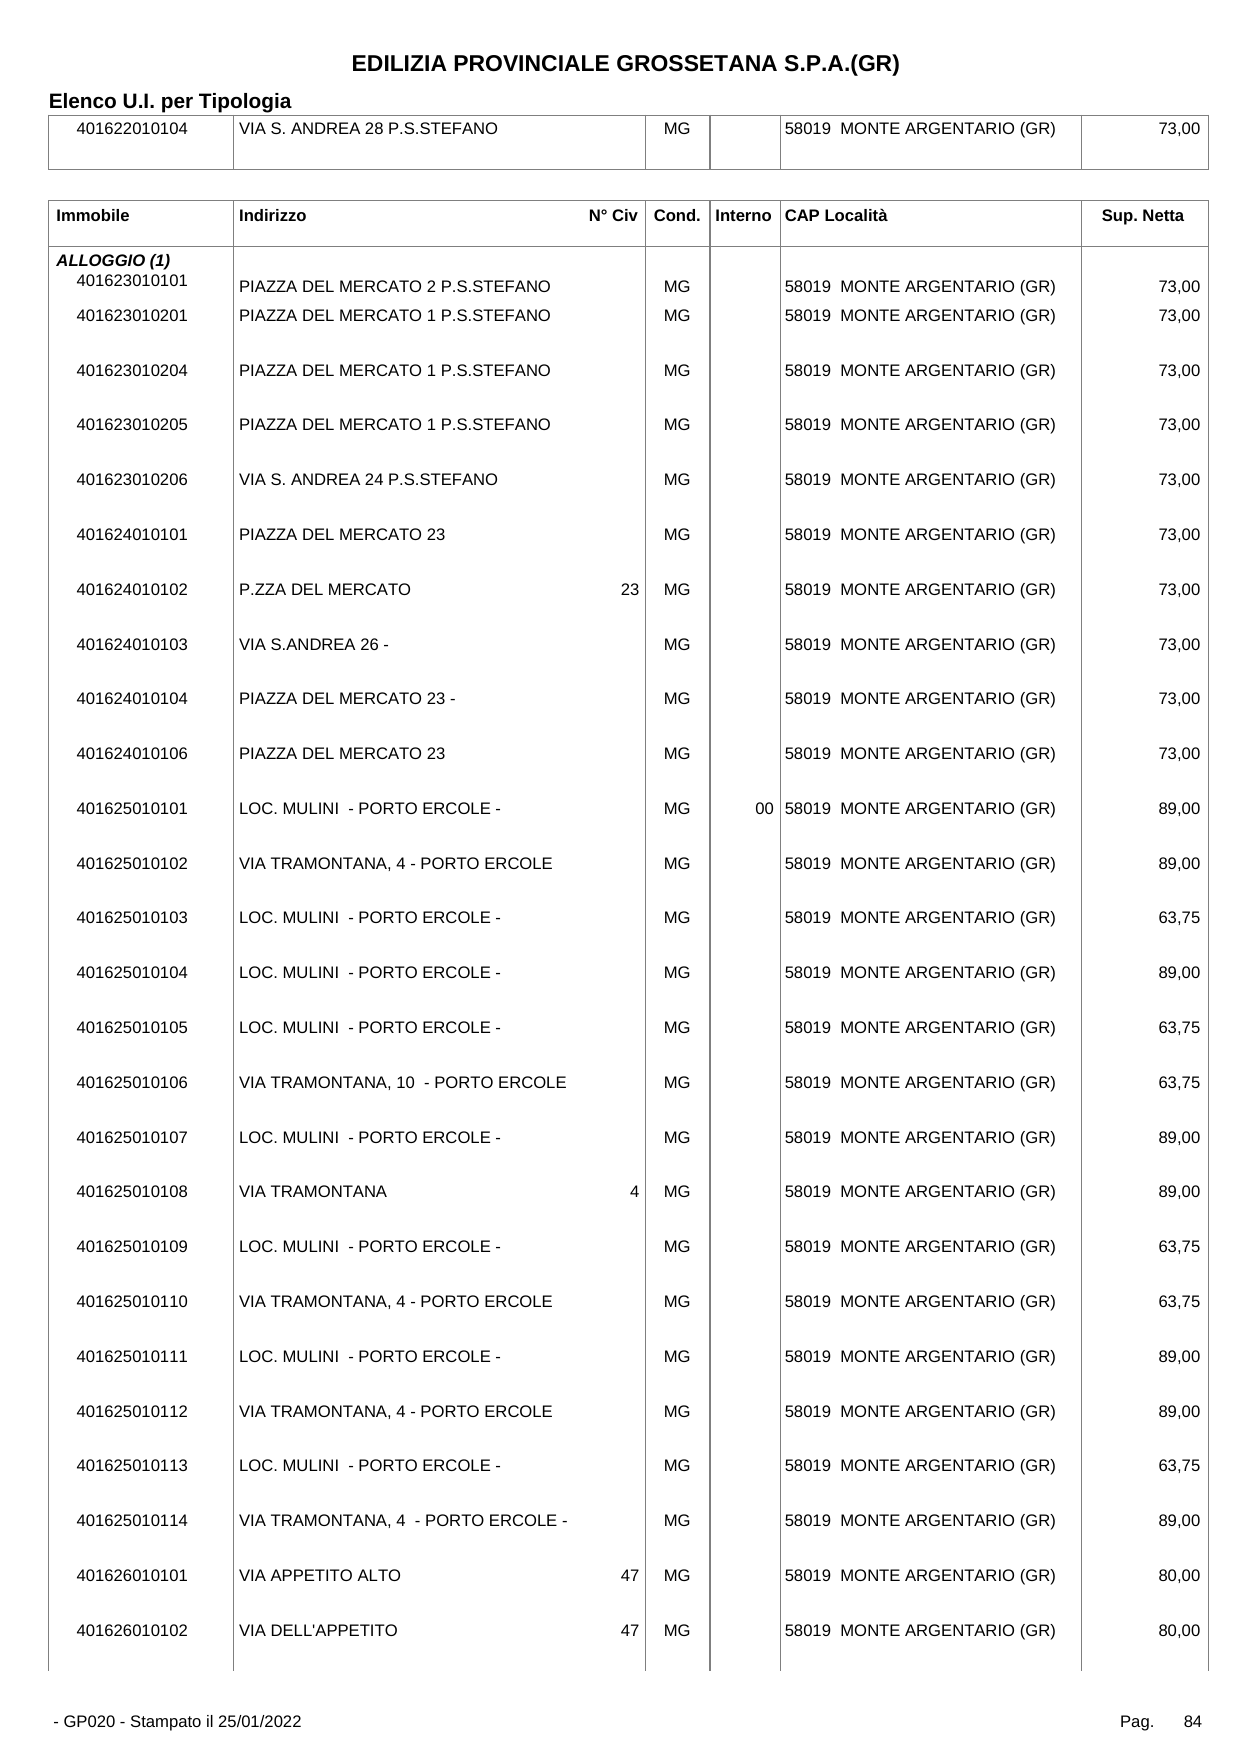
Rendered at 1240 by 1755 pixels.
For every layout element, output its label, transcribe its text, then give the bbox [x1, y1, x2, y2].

table_cell MG [646, 959, 709, 1014]
table_cell 63,75 [1082, 1452, 1208, 1507]
table_cell [711, 301, 780, 356]
table_cell [589, 1452, 645, 1507]
table_cell P.ZZA DEL MERCATO [234, 575, 588, 630]
table_cell 89,00 [1082, 1123, 1208, 1178]
table_cell 63,75 [1082, 1069, 1208, 1123]
table_cell MG [646, 795, 709, 849]
table_cell MG [646, 411, 709, 466]
table_cell 401625010113 [49, 1452, 233, 1507]
table_cell 401623010206 [49, 466, 233, 521]
table_cell 401624010101 [49, 521, 233, 575]
table_cell 401625010114 [49, 1507, 233, 1562]
table_cell MG [646, 740, 709, 794]
table_cell 89,00 [1082, 1343, 1208, 1397]
table_cell 58019 MONTE ARGENTARIO (GR) [781, 1452, 1081, 1507]
table_cell LOC. MULINI - PORTO ERCOLE - [234, 959, 588, 1014]
table_cell 73,00 [1082, 575, 1208, 630]
table_cell [711, 1507, 780, 1562]
table_cell 73,00 [1082, 301, 1208, 356]
table_cell VIA TRAMONTANA, 4 - PORTO ERCOLE - [234, 1507, 588, 1562]
table_cell [589, 795, 645, 849]
table_cell VIA TRAMONTANA, 4 - PORTO ERCOLE [234, 1397, 588, 1452]
table_cell 73,00 [1082, 521, 1208, 575]
table_cell MG [646, 1069, 709, 1123]
table_header Cond. [646, 201, 709, 246]
table_cell [589, 411, 645, 466]
table_cell [711, 630, 780, 685]
table_cell 58019 MONTE ARGENTARIO (GR) [781, 1233, 1081, 1288]
table_cell 47 [589, 1562, 645, 1616]
table_cell ALLOGGIO (1) 401623010101 [49, 247, 233, 301]
table_header Immobile [49, 201, 233, 246]
table_cell 58019 MONTE ARGENTARIO (GR) [781, 411, 1081, 466]
table_cell [711, 1288, 780, 1342]
table_header CAP Località [781, 201, 1081, 246]
table_cell VIA TRAMONTANA [234, 1178, 588, 1233]
table_cell 401624010103 [49, 630, 233, 685]
table_cell 73,00 [1082, 247, 1208, 301]
table_cell [589, 1233, 645, 1288]
table_cell MG [646, 521, 709, 575]
table_cell [711, 247, 780, 301]
table_cell 401625010110 [49, 1288, 233, 1342]
table_cell PIAZZA DEL MERCATO 23 - [234, 685, 588, 740]
table_cell MG [646, 1397, 709, 1452]
table_cell 00 [711, 795, 780, 849]
table_cell MG [646, 849, 709, 904]
table_cell 58019 MONTE ARGENTARIO (GR) [781, 116, 1081, 169]
table_cell VIA S. ANDREA 28 P.S.STEFANO [234, 116, 588, 169]
table_cell LOC. MULINI - PORTO ERCOLE - [234, 904, 588, 959]
table_cell 401625010107 [49, 1123, 233, 1178]
table_cell 401626010102 [49, 1616, 233, 1671]
table_cell 401625010102 [49, 849, 233, 904]
table_header Indirizzo [234, 201, 588, 246]
table_cell MG [646, 1178, 709, 1233]
table_cell [589, 1123, 645, 1178]
table_cell 23 [589, 575, 645, 630]
table_cell 63,75 [1082, 1014, 1208, 1068]
table_cell 58019 MONTE ARGENTARIO (GR) [781, 1562, 1081, 1616]
table_cell [711, 849, 780, 904]
table_cell PIAZZA DEL MERCATO 1 P.S.STEFANO [234, 356, 588, 411]
table_cell 89,00 [1082, 849, 1208, 904]
table_cell [589, 1343, 645, 1397]
table_cell PIAZZA DEL MERCATO 1 P.S.STEFANO [234, 301, 588, 356]
table_cell MG [646, 466, 709, 521]
table_cell [711, 116, 780, 169]
table_cell 401625010104 [49, 959, 233, 1014]
table_cell 401625010108 [49, 1178, 233, 1233]
table_cell MG [646, 116, 709, 169]
table_cell 58019 MONTE ARGENTARIO (GR) [781, 1178, 1081, 1233]
table_cell LOC. MULINI - PORTO ERCOLE - [234, 795, 588, 849]
table_cell 89,00 [1082, 959, 1208, 1014]
table_cell [589, 959, 645, 1014]
table_cell VIA TRAMONTANA, 4 - PORTO ERCOLE [234, 849, 588, 904]
table_cell 58019 MONTE ARGENTARIO (GR) [781, 466, 1081, 521]
table_cell MG [646, 685, 709, 740]
table_cell 73,00 [1082, 740, 1208, 794]
table_cell [711, 685, 780, 740]
table_cell [711, 1397, 780, 1452]
table_cell [589, 247, 645, 301]
table_cell PIAZZA DEL MERCATO 2 P.S.STEFANO [234, 247, 588, 301]
table_cell [711, 1452, 780, 1507]
table_cell 73,00 [1082, 630, 1208, 685]
table_cell 401625010109 [49, 1233, 233, 1288]
table_cell VIA TRAMONTANA, 10 - PORTO ERCOLE [234, 1069, 588, 1123]
table_cell MG [646, 1233, 709, 1288]
table_cell MG [646, 1562, 709, 1616]
table_cell 63,75 [1082, 904, 1208, 959]
table_cell [711, 1178, 780, 1233]
table_cell 63,75 [1082, 1233, 1208, 1288]
table_cell VIA S.ANDREA 26 - [234, 630, 588, 685]
table_cell 58019 MONTE ARGENTARIO (GR) [781, 301, 1081, 356]
table_cell [711, 411, 780, 466]
table_cell [589, 904, 645, 959]
table_cell [711, 1233, 780, 1288]
table_cell [711, 466, 780, 521]
table_cell 73,00 [1082, 411, 1208, 466]
table_cell 89,00 [1082, 795, 1208, 849]
table_cell [711, 1123, 780, 1178]
table_cell LOC. MULINI - PORTO ERCOLE - [234, 1014, 588, 1068]
table_cell MG [646, 1343, 709, 1397]
table_cell 58019 MONTE ARGENTARIO (GR) [781, 1397, 1081, 1452]
table_cell PIAZZA DEL MERCATO 1 P.S.STEFANO [234, 411, 588, 466]
table_cell 73,00 [1082, 356, 1208, 411]
table_cell MG [646, 301, 709, 356]
table_cell 58019 MONTE ARGENTARIO (GR) [781, 521, 1081, 575]
table_cell [589, 1507, 645, 1562]
table_header Sup. Netta [1082, 201, 1208, 246]
table_cell LOC. MULINI - PORTO ERCOLE - [234, 1343, 588, 1397]
table_cell [711, 1069, 780, 1123]
table_cell MG [646, 1014, 709, 1068]
table_cell 401622010104 [49, 116, 233, 169]
table_cell 401624010104 [49, 685, 233, 740]
table_cell LOC. MULINI - PORTO ERCOLE - [234, 1233, 588, 1288]
table_cell 58019 MONTE ARGENTARIO (GR) [781, 630, 1081, 685]
table_cell [589, 685, 645, 740]
table_cell [711, 740, 780, 794]
table_header N° Civ [589, 201, 645, 246]
table_cell [589, 521, 645, 575]
table_cell 401623010205 [49, 411, 233, 466]
table_cell 401625010103 [49, 904, 233, 959]
table_cell [589, 301, 645, 356]
table_cell [589, 116, 645, 169]
table_cell 89,00 [1082, 1507, 1208, 1562]
table_cell 58019 MONTE ARGENTARIO (GR) [781, 1288, 1081, 1342]
table_cell 58019 MONTE ARGENTARIO (GR) [781, 849, 1081, 904]
table_cell VIA DELL'APPETITO [234, 1616, 588, 1671]
table_cell MG [646, 247, 709, 301]
table_cell [589, 740, 645, 794]
table_cell MG [646, 904, 709, 959]
table_cell 58019 MONTE ARGENTARIO (GR) [781, 247, 1081, 301]
table_cell 58019 MONTE ARGENTARIO (GR) [781, 1014, 1081, 1068]
table_header Interno [711, 201, 780, 246]
table_cell [711, 959, 780, 1014]
table_cell 401624010102 [49, 575, 233, 630]
table_cell 58019 MONTE ARGENTARIO (GR) [781, 1507, 1081, 1562]
table_cell 58019 MONTE ARGENTARIO (GR) [781, 740, 1081, 794]
table_cell MG [646, 1507, 709, 1562]
table_cell [589, 630, 645, 685]
table_cell 58019 MONTE ARGENTARIO (GR) [781, 356, 1081, 411]
table_cell 58019 MONTE ARGENTARIO (GR) [781, 904, 1081, 959]
table_cell 401625010111 [49, 1343, 233, 1397]
table_cell MG [646, 575, 709, 630]
table_cell [711, 1616, 780, 1671]
table_cell [589, 1288, 645, 1342]
table_cell [589, 849, 645, 904]
table_cell 89,00 [1082, 1178, 1208, 1233]
table_cell LOC. MULINI - PORTO ERCOLE - [234, 1452, 588, 1507]
table_cell [711, 575, 780, 630]
table_cell MG [646, 1288, 709, 1342]
table_cell [711, 1343, 780, 1397]
table_cell 63,75 [1082, 1288, 1208, 1342]
table_cell [711, 521, 780, 575]
table_cell 4 [589, 1178, 645, 1233]
table_cell 73,00 [1082, 685, 1208, 740]
table_cell 58019 MONTE ARGENTARIO (GR) [781, 959, 1081, 1014]
table_cell 47 [589, 1616, 645, 1671]
table_cell 58019 MONTE ARGENTARIO (GR) [781, 795, 1081, 849]
table_cell 58019 MONTE ARGENTARIO (GR) [781, 1343, 1081, 1397]
table_cell PIAZZA DEL MERCATO 23 [234, 740, 588, 794]
table_cell LOC. MULINI - PORTO ERCOLE - [234, 1123, 588, 1178]
table_cell MG [646, 630, 709, 685]
table_cell 401624010106 [49, 740, 233, 794]
table_cell 401623010204 [49, 356, 233, 411]
table_cell 401625010112 [49, 1397, 233, 1452]
table_cell [589, 1014, 645, 1068]
table_cell [589, 1069, 645, 1123]
table_cell 58019 MONTE ARGENTARIO (GR) [781, 575, 1081, 630]
table_cell [589, 356, 645, 411]
table_cell [711, 356, 780, 411]
table_cell VIA S. ANDREA 24 P.S.STEFANO [234, 466, 588, 521]
table_cell [711, 1014, 780, 1068]
table_cell 401626010101 [49, 1562, 233, 1616]
table_cell 89,00 [1082, 1397, 1208, 1452]
table_cell VIA TRAMONTANA, 4 - PORTO ERCOLE [234, 1288, 588, 1342]
table_cell 58019 MONTE ARGENTARIO (GR) [781, 685, 1081, 740]
table_cell [589, 1397, 645, 1452]
table_cell 401625010105 [49, 1014, 233, 1068]
table_cell PIAZZA DEL MERCATO 23 [234, 521, 588, 575]
table_cell 58019 MONTE ARGENTARIO (GR) [781, 1123, 1081, 1178]
table_cell 401623010201 [49, 301, 233, 356]
table_cell [711, 904, 780, 959]
table_cell 73,00 [1082, 116, 1208, 169]
table_cell VIA APPETITO ALTO [234, 1562, 588, 1616]
table_cell 73,00 [1082, 466, 1208, 521]
table_cell 58019 MONTE ARGENTARIO (GR) [781, 1616, 1081, 1671]
table_cell MG [646, 1452, 709, 1507]
table_cell 401625010106 [49, 1069, 233, 1123]
table_cell 58019 MONTE ARGENTARIO (GR) [781, 1069, 1081, 1123]
table_cell MG [646, 356, 709, 411]
table_cell 80,00 [1082, 1562, 1208, 1616]
table_cell MG [646, 1123, 709, 1178]
table_cell MG [646, 1616, 709, 1671]
table_cell [711, 1562, 780, 1616]
table_cell 80,00 [1082, 1616, 1208, 1671]
table_cell [589, 466, 645, 521]
table_cell 401625010101 [49, 795, 233, 849]
